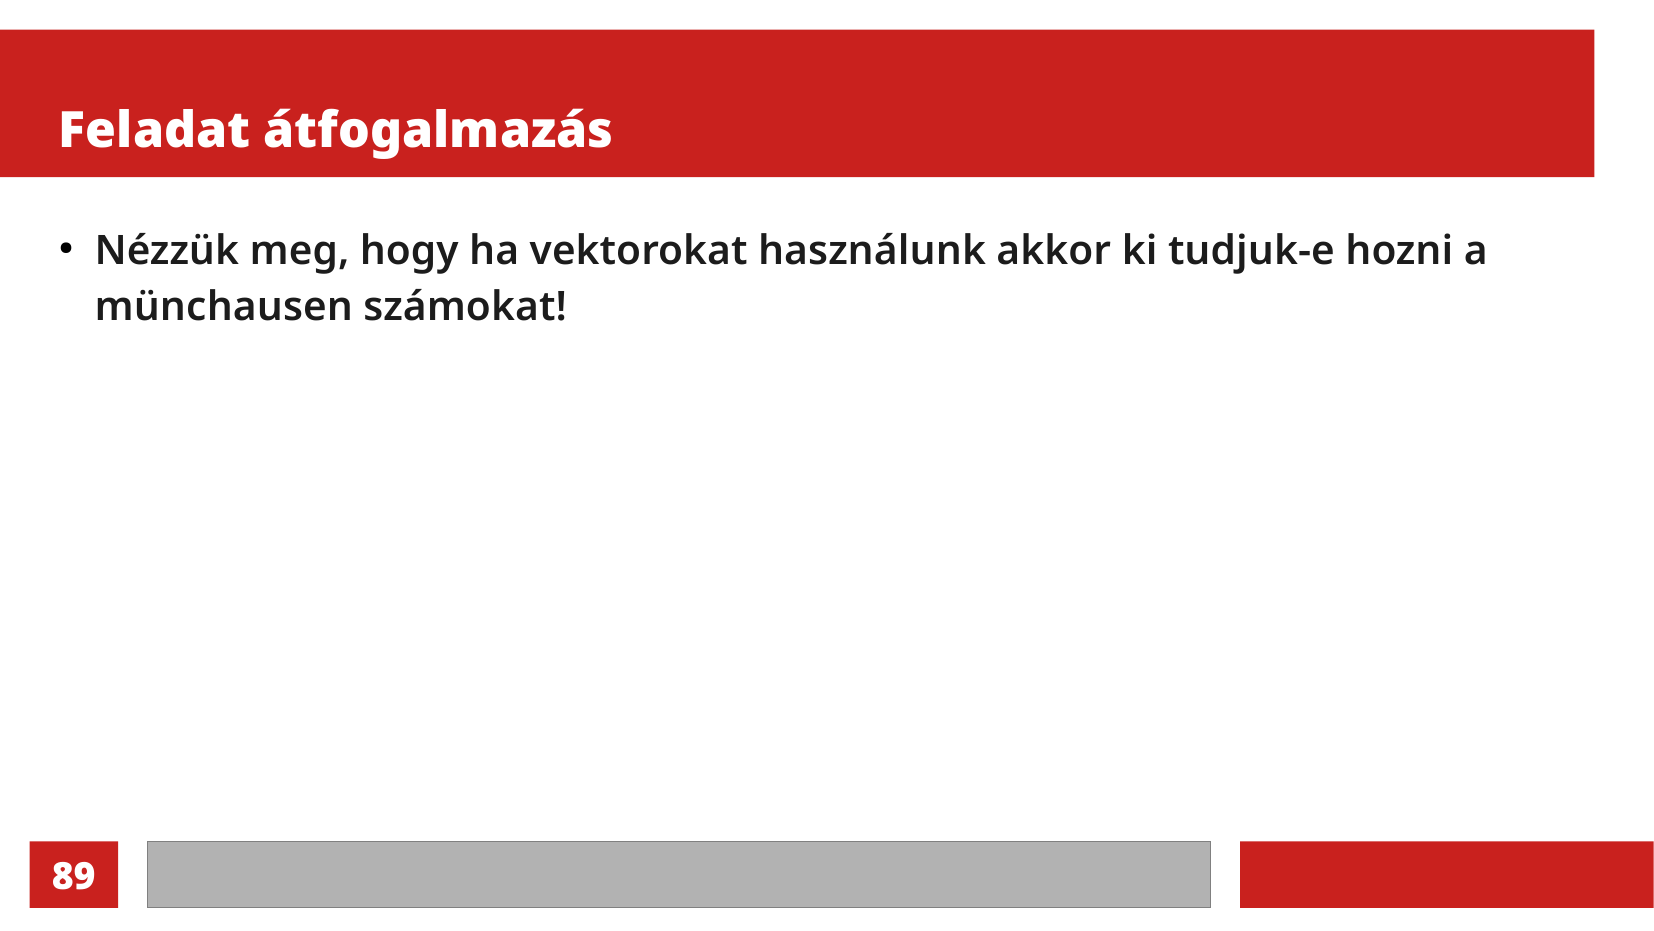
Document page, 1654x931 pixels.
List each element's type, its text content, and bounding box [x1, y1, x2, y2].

list Nézzük meg, hogy ha vektorokat használunk akkor ki tudjuk-e hozni a münchausen számokat! [59, 221, 1565, 739]
title Feladat átfogalmazás [59, 44, 1595, 163]
